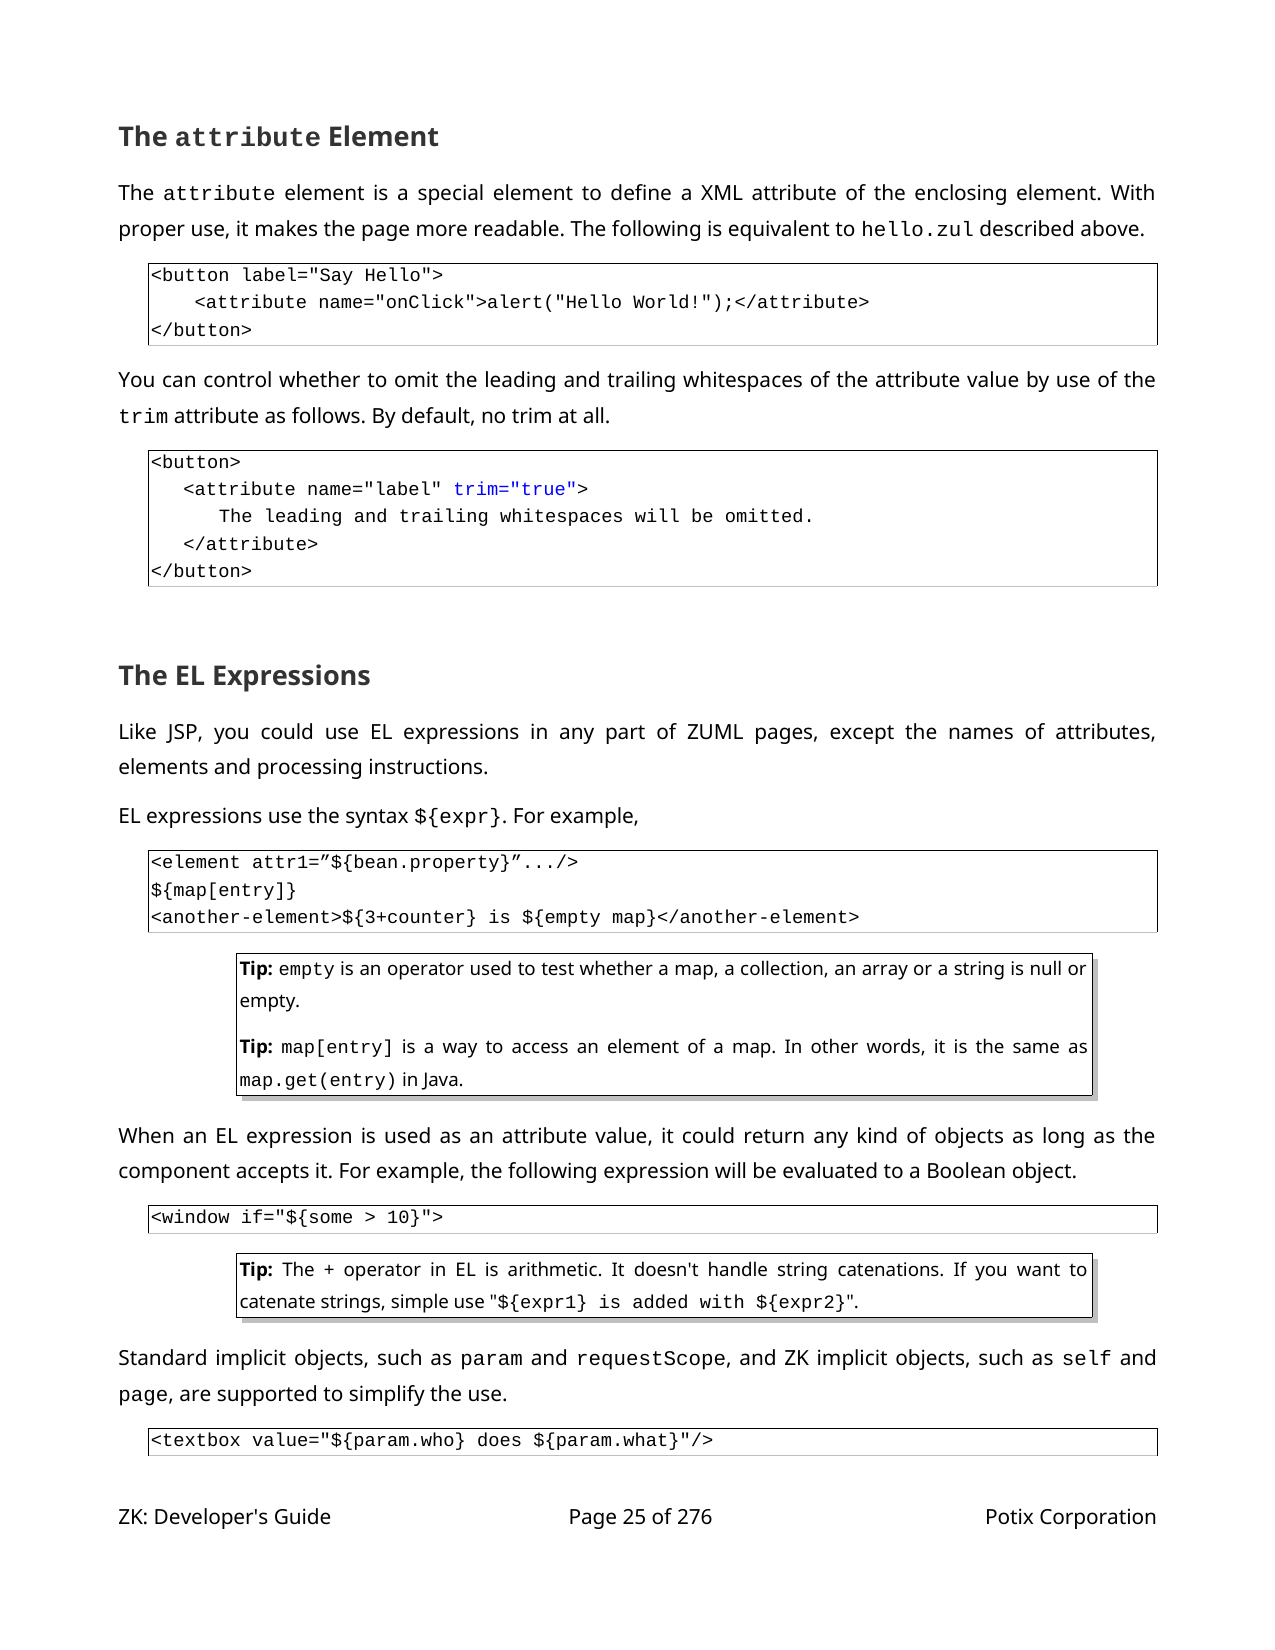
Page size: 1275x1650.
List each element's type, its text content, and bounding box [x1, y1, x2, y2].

subtitle The EL Expressions [118, 657, 1157, 693]
text Tip: The + operator in EL is arithmetic. It doesn't handle string catenations. If you want to catenate strings, simple use "${expr1} is added with ${expr2}". [237, 1254, 1092, 1317]
text <button> [149, 451, 1157, 474]
text ${map[entry]} [149, 878, 1157, 902]
text <attribute name="label" trim="true"> [149, 477, 1157, 501]
text </attribute> [149, 531, 1157, 556]
text Standard implicit objects, such as param and requestScope, and ZK implicit objects, such as self and page, are supported to simplify the use. [118, 1343, 1157, 1408]
text <button label="Say Hello"> [149, 264, 1157, 287]
text You can control whether to omit the leading and trailing whitespaces of the attribute value by use of the trim attribute as follows. By default, no trim at all. [118, 366, 1157, 429]
text EL expressions use the syntax ${expr}. For example, [118, 801, 1157, 830]
text The attribute element is a special element to define a XML attribute of the enclosing element. With proper use, it makes the page more readable. The following is equivalent to hello.zul described above. [118, 178, 1157, 243]
text Like JSP, you could use EL expressions in any part of ZUML pages, except the names of attributes, elements and processing instructions. [118, 717, 1157, 781]
text <attribute name="onClick">alert("Hello World!");</attribute> [149, 290, 1157, 315]
text Tip: empty is an operator used to test whether a map, a collection, an array or a string is null or empty. [237, 954, 1092, 1013]
text <textbox value="${param.who} does ${param.what}"/> [149, 1429, 1157, 1455]
text <window if="${some > 10}"> [149, 1206, 1157, 1233]
text The leading and trailing whitespaces will be omitted. [149, 504, 1157, 528]
text </button> [149, 318, 1157, 345]
subtitle The attribute Element [118, 118, 1157, 155]
text <element attr1=”${bean.property}”.../> [149, 851, 1157, 875]
text Tip: map[entry] is a way to access an element of a map. In other words, it is the same as map.get(entry) in Java. [237, 1031, 1092, 1095]
text <another-element>${3+counter} is ${empty map}</another-element> [149, 905, 1157, 932]
text When an EL expression is used as an attribute value, it could return any kind of objects as long as the component accepts it. For example, the following expression will be evaluated to a Boolean object. [118, 1121, 1157, 1185]
text </button> [149, 559, 1157, 586]
